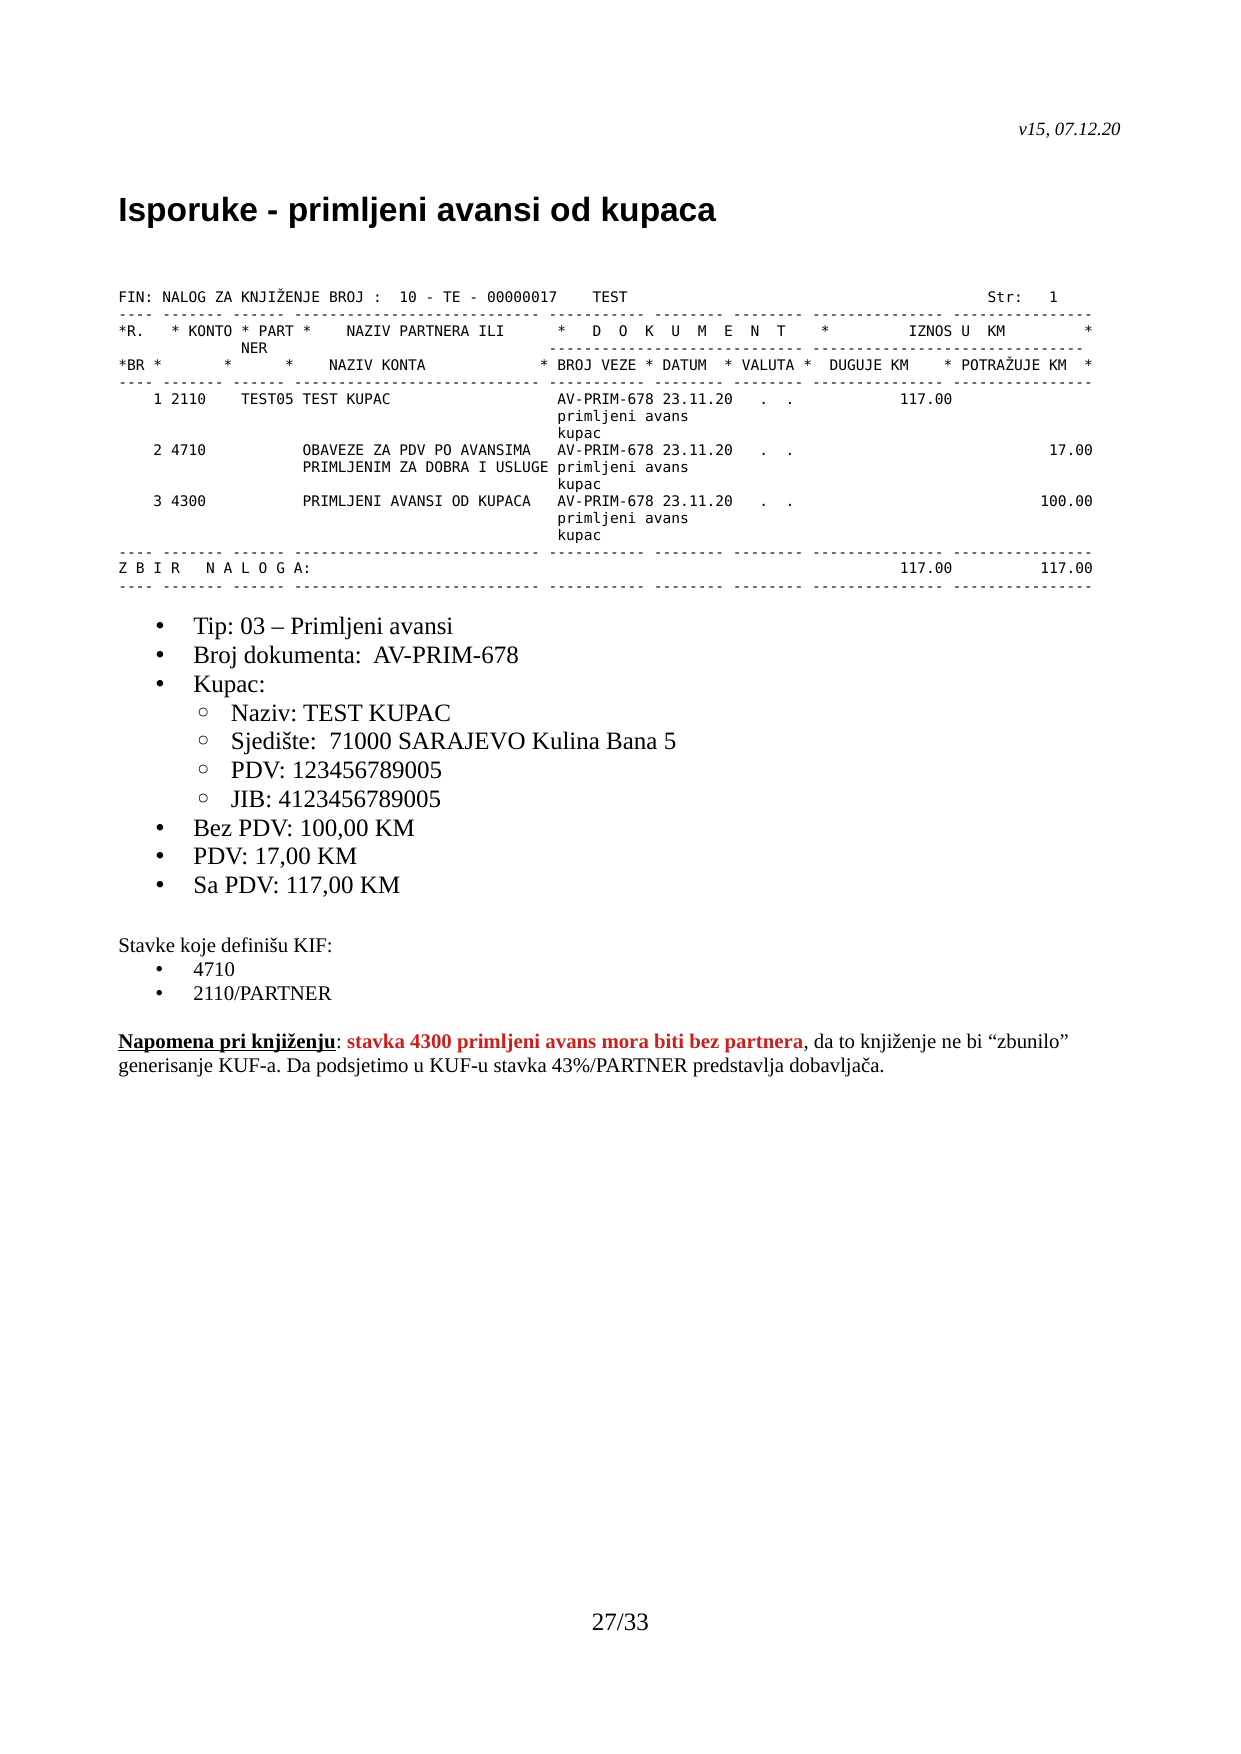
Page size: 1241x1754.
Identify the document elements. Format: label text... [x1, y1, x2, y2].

list 4710 [156, 957, 1122, 981]
text kupac [118, 424, 1122, 442]
list JIB: 4123456789005 [193, 784, 1122, 813]
list Broj dokumenta: AV-PRIM-678 [156, 640, 1122, 669]
text Z B I R N A L O G A: 117.00 117.00 [118, 560, 1122, 577]
list Tip: 03 – Primljeni avansi [156, 611, 1122, 640]
text FIN: NALOG ZA KNJIŽENJE BROJ : 10 - TE - 00000017 TEST Str: 1 [118, 289, 1122, 306]
subtitle 2110/PARTNER [156, 981, 1122, 1005]
text primljeni avans [118, 509, 1122, 526]
text *R. * KONTO * PART * NAZIV PARTNERA ILI * D O K U M E N T * IZNOS U KM * [118, 323, 1122, 340]
text *BR * * * NAZIV KONTA * BROJ VEZE * DATUM * VALUTA * DUGUJE KM * POTRAŽUJE KM * [118, 357, 1122, 374]
list Sjedište: 71000 SARAJEVO Kulina Bana 5 [193, 726, 1122, 755]
text 3 4300 PRIMLJENI AVANSI OD KUPACA AV-PRIM-678 23.11.20 . . 100.00 [118, 492, 1122, 509]
list Kupac: [156, 669, 1122, 698]
list PDV: 17,00 KM [156, 841, 1122, 870]
text Stavke koje definišu KIF: [118, 933, 1122, 957]
text ---- ------- ------ ---------------------------- ----------- -------- -------- --------------- ---------------- [118, 577, 1122, 594]
text 2 4710 OBAVEZE ZA PDV PO AVANSIMA AV-PRIM-678 23.11.20 . . 17.00 [118, 442, 1122, 458]
list Bez PDV: 100,00 KM [156, 813, 1122, 841]
text PRIMLJENIM ZA DOBRA I USLUGE primljeni avans [118, 458, 1122, 476]
text ---- ------- ------ ---------------------------- ----------- -------- -------- --------------- ---------------- [118, 543, 1122, 560]
list Naziv: TEST KUPAC [193, 698, 1122, 726]
list PDV: 123456789005 [193, 755, 1122, 784]
text 1 2110 TEST05 TEST KUPAC AV-PRIM-678 23.11.20 . . 117.00 [118, 391, 1122, 408]
text kupac [118, 476, 1122, 492]
subtitle Isporuke - primljeni avansi od kupaca [118, 190, 1122, 229]
text primljeni avans [118, 408, 1122, 424]
text ---- ------- ------ ---------------------------- ----------- -------- -------- --------------- ---------------- [118, 374, 1122, 391]
text ---- ------- ------ ---------------------------- ----------- -------- -------- --------------- ---------------- [118, 306, 1122, 323]
text kupac [118, 526, 1122, 543]
text NER ----------------------------- ------------------------------- [118, 340, 1122, 357]
subtitle Napomena pri knjiženju: stavka 4300 primljeni avans mora biti bez partnera, da to knjiženje ne bi “zbunilo” generisanje KUF-a. Da podsjetimo u KUF-u stavka 43%/PARTNER predstavlja dobavljača. [118, 1029, 1122, 1077]
list Sa PDV: 117,00 KM [156, 870, 1122, 899]
